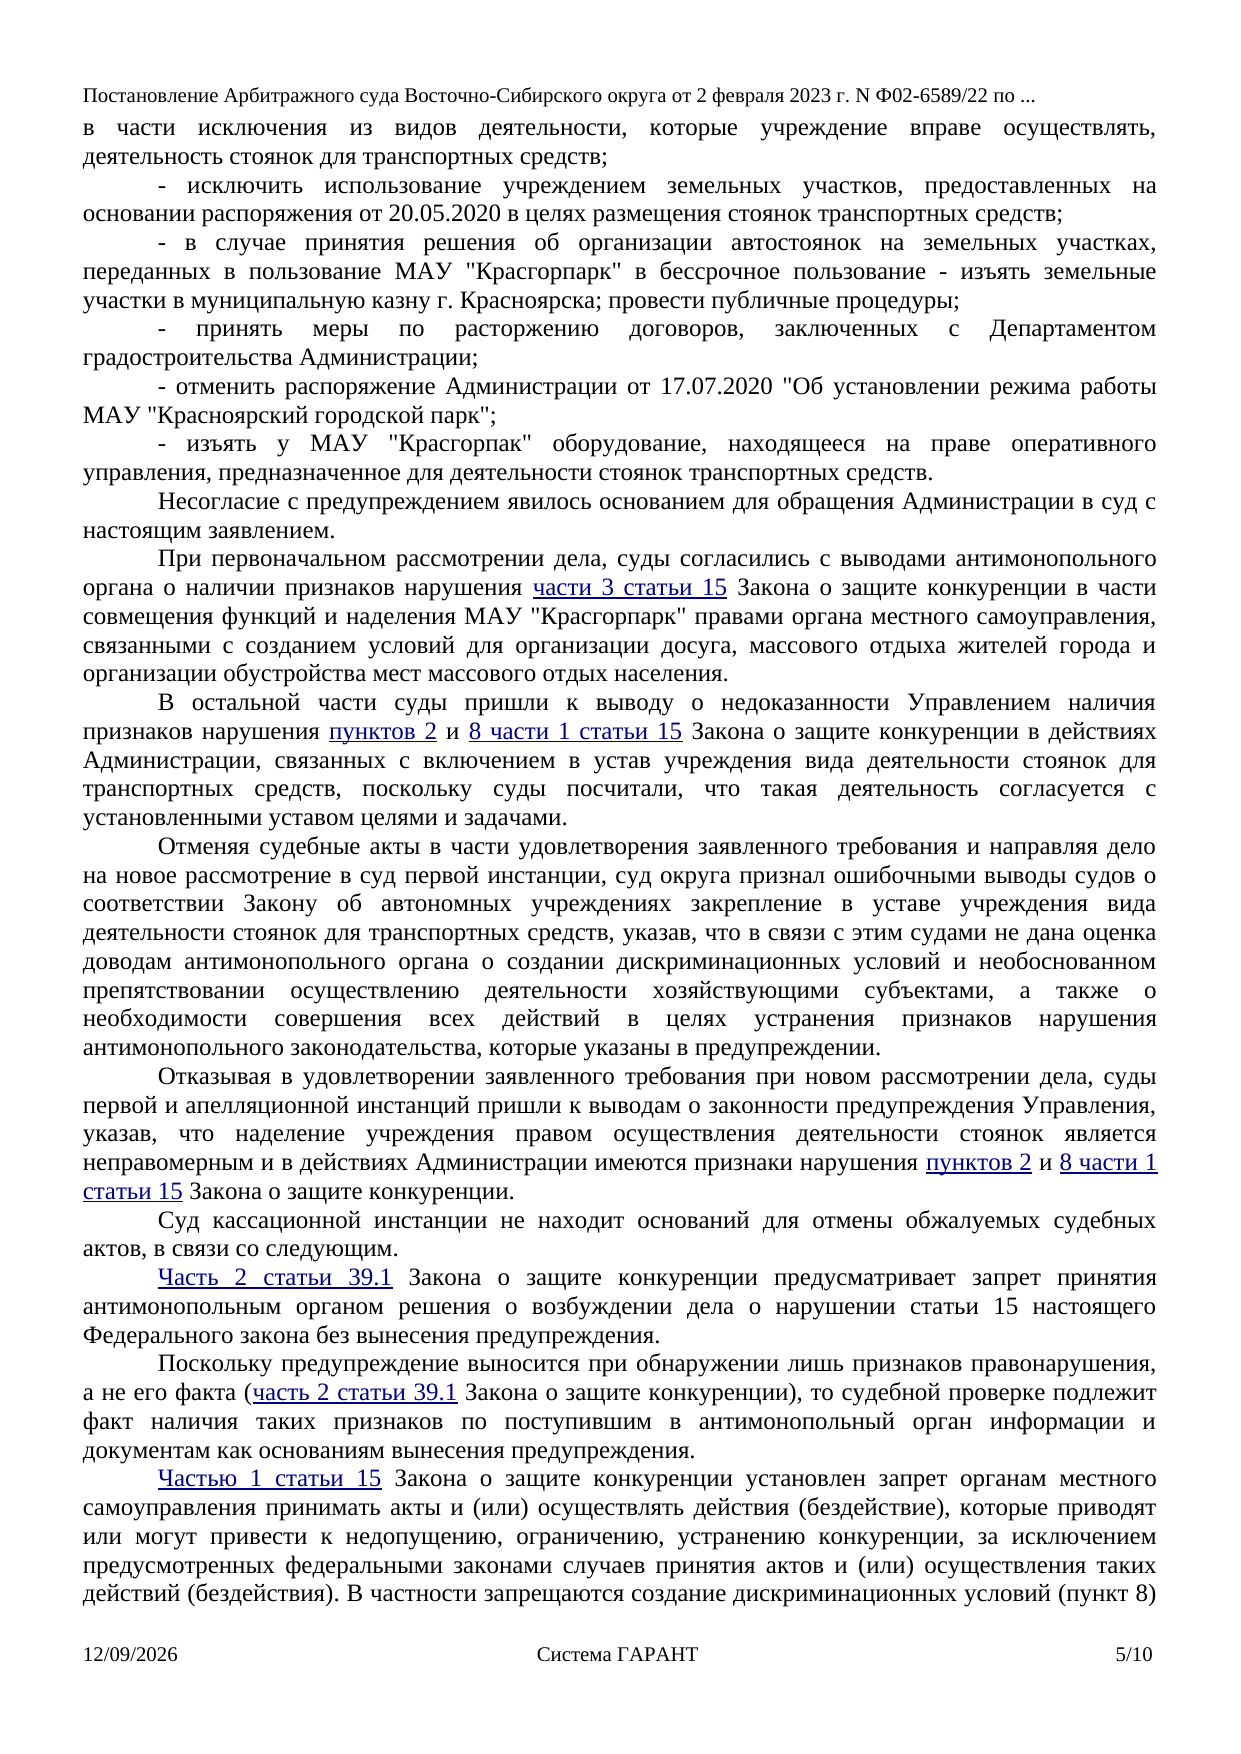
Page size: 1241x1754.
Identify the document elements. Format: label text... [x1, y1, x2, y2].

text - исключить использование учреждением земельных участков, предоставленных на основании распоряжения от 20.05.2020 в целях размещения стоянок транспортных средств; [83, 170, 1157, 227]
text - принять меры по расторжению договоров, заключенных с Департаментом градостроительства Администрации; [83, 313, 1157, 371]
text в части исключения из видов деятельности, которые учреждение вправе осуществлять, деятельность стоянок для транспортных средств; [83, 112, 1157, 170]
text Отменяя судебные акты в части удовлетворения заявленного требования и направляя дело на новое рассмотрение в суд первой инстанции, суд округа признал ошибочными выводы судов о соответствии Закону об автономных учреждениях закрепление в уставе учреждения вида деятельности стоянок для транспортных средств, указав, что в связи с этим судами не дана оценка доводам антимонопольного органа о создании дискриминационных условий и необоснованном препятствовании осуществлению деятельности хозяйствующими субъектами, а также о необходимости совершения всех действий в целях устранения признаков нарушения антимонопольного законодательства, которые указаны в предупреждении. [83, 831, 1157, 1061]
text Отказывая в удовлетворении заявленного требования при новом рассмотрении дела, суды первой и апелляционной инстанций пришли к выводам о законности предупреждения Управления, указав, что наделение учреждения правом осуществления деятельности стоянок является неправомерным и в действиях Администрации имеются признаки нарушения пунктов 2 и 8 части 1 статьи 15 Закона о защите конкуренции. [83, 1061, 1157, 1205]
text Часть 2 статьи 39.1 Закона о защите конкуренции предусматривает запрет принятия антимонопольным органом решения о возбуждении дела о нарушении статьи 15 настоящего Федерального закона без вынесения предупреждения. [83, 1262, 1157, 1348]
text При первоначальном рассмотрении дела, суды согласились с выводами антимонопольного органа о наличии признаков нарушения части 3 статьи 15 Закона о защите конкуренции в части совмещения функций и наделения МАУ "Красгорпарк" правами органа местного самоуправления, связанными с созданием условий для организации досуга, массового отдыха жителей города и организации обустройства мест массового отдых населения. [83, 543, 1157, 687]
text Частью 1 статьи 15 Закона о защите конкуренции установлен запрет органам местного самоуправления принимать акты и (или) осуществлять действия (бездействие), которые приводят или могут привести к недопущению, ограничению, устранению конкуренции, за исключением предусмотренных федеральными законами случаев принятия актов и (или) осуществления таких действий (бездействия). В частности запрещаются создание дискриминационных условий (пункт 8) [83, 1463, 1157, 1607]
text - изъять у МАУ "Красгорпак" оборудование, находящееся на праве оперативного управления, предназначенное для деятельности стоянок транспортных средств. [83, 428, 1157, 486]
text Несогласие с предупреждением явилось основанием для обращения Администрации в суд с настоящим заявлением. [83, 486, 1157, 543]
text Суд кассационной инстанции не находит оснований для отмены обжалуемых судебных актов, в связи со следующим. [83, 1205, 1157, 1262]
text - отменить распоряжение Администрации от 17.07.2020 "Об установлении режима работы МАУ "Красноярский городской парк"; [83, 371, 1157, 428]
text В остальной части суды пришли к выводу о недоказанности Управлением наличия признаков нарушения пунктов 2 и 8 части 1 статьи 15 Закона о защите конкуренции в действиях Администрации, связанных с включением в устав учреждения вида деятельности стоянок для транспортных средств, поскольку суды посчитали, что такая деятельность согласуется с установленными уставом целями и задачами. [83, 687, 1157, 831]
text Поскольку предупреждение выносится при обнаружении лишь признаков правонарушения, а не его факта (часть 2 статьи 39.1 Закона о защите конкуренции), то судебной проверке подлежит факт наличия таких признаков по поступившим в антимонопольный орган информации и документам как основаниям вынесения предупреждения. [83, 1348, 1157, 1463]
text - в случае принятия решения об организации автостоянок на земельных участках, переданных в пользование МАУ "Красгорпарк" в бессрочное пользование - изъять земельные участки в муниципальную казну г. Красноярска; провести публичные процедуры; [83, 227, 1157, 313]
